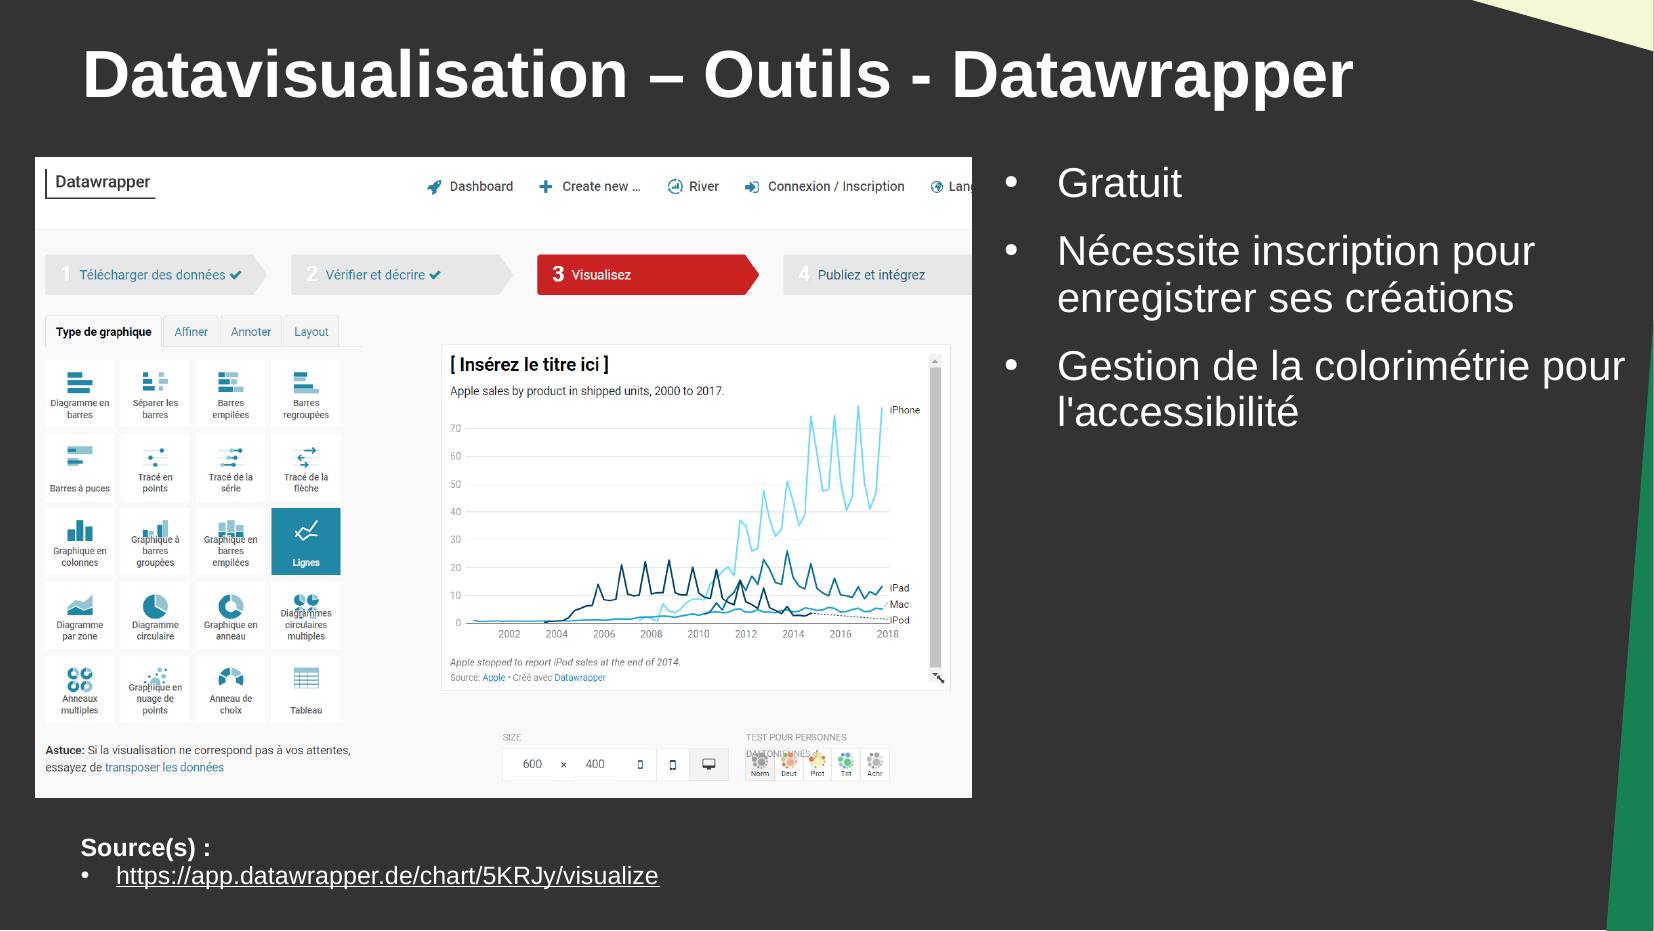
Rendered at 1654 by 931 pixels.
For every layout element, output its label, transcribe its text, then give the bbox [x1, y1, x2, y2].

list Gratuit Nécessite inscription pour enregistrer ses créations Gestion de la colorimétrie pour l'accessibilité [986, 159, 1636, 485]
text_box [1471, 0, 1654, 52]
text_box [1606, 314, 1654, 931]
title Datavisualisation – Outils - Datawrapper [82, 37, 1571, 122]
text_box Source(s) : https://app.datawrapper.de/chart/5KRJy/visualize [65, 826, 1483, 926]
picture [35, 157, 972, 798]
